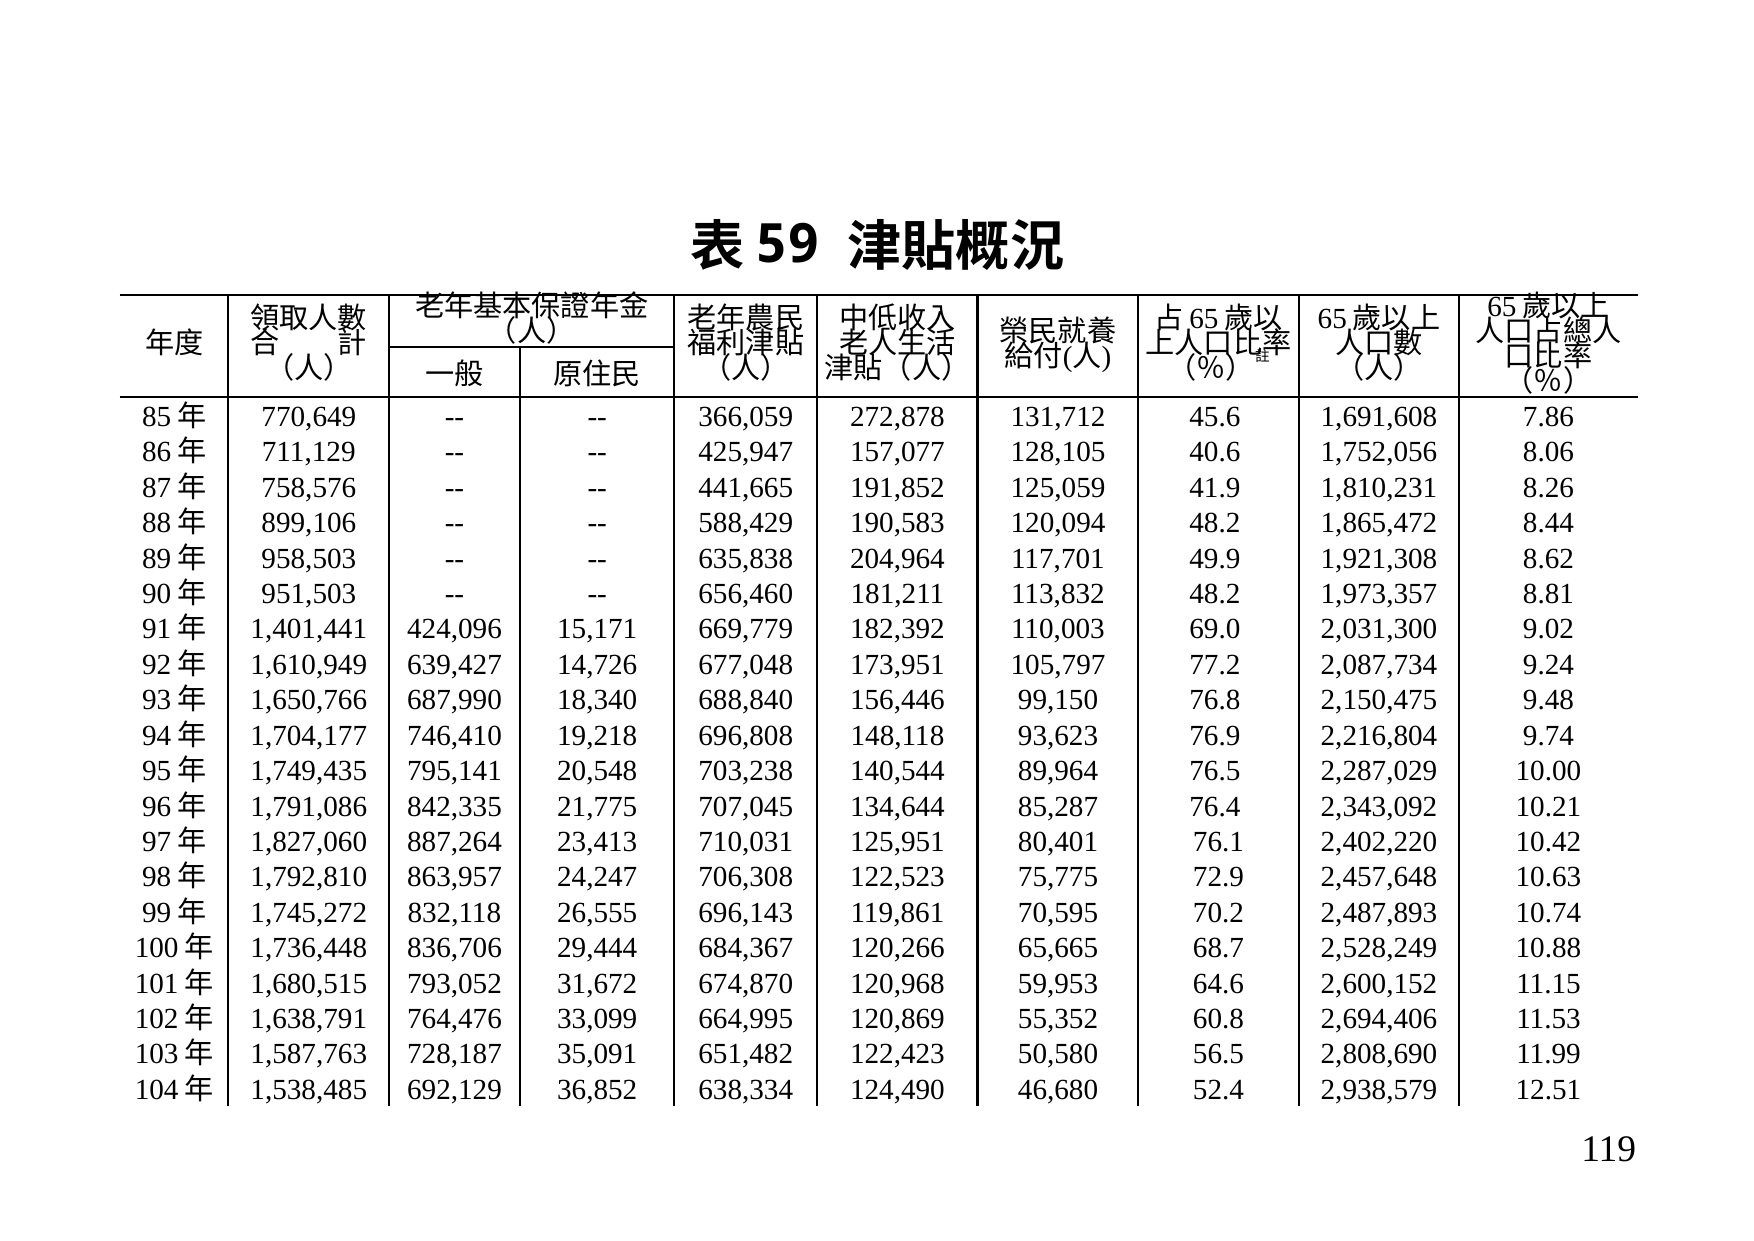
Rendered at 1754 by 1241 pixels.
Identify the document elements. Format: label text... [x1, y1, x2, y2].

table_cell -- [390, 540, 519, 575]
table_cell -- [521, 434, 673, 469]
table_header 65歲以上 人口數 （人） [1300, 296, 1458, 396]
table_cell 181,211 [818, 575, 976, 611]
table_cell 1,610,949 [229, 646, 388, 681]
table_cell 55,352 [979, 1000, 1137, 1036]
table_cell 832,118 [390, 894, 519, 929]
table_cell 703,238 [675, 752, 816, 788]
table_cell 836,706 [390, 929, 519, 965]
table_cell 8.44 [1460, 504, 1637, 540]
table_cell 1,749,435 [229, 752, 388, 788]
table_cell 2,087,734 [1300, 646, 1458, 681]
table_cell 8.62 [1460, 540, 1637, 575]
table_cell 87年 [120, 469, 227, 504]
table_cell 1,865,472 [1300, 504, 1458, 540]
table_cell 687,990 [390, 681, 519, 717]
table_cell 140,544 [818, 752, 976, 788]
table_cell 50,580 [979, 1036, 1137, 1071]
table_cell 366,059 [675, 398, 816, 433]
table_cell 688,840 [675, 681, 816, 717]
subtitle 表59 津貼概況 [118, 169, 1636, 294]
table_header 占65歲以上人口比率（％）註 [1139, 296, 1298, 396]
table_cell 204,964 [818, 540, 976, 575]
table_cell 120,968 [818, 965, 976, 1000]
table_cell 128,105 [979, 434, 1137, 469]
table_cell 56.5 [1139, 1036, 1298, 1071]
table_cell 656,460 [675, 575, 816, 611]
table_cell 69.0 [1139, 611, 1298, 646]
table_cell 76.5 [1139, 752, 1298, 788]
table_cell 669,779 [675, 611, 816, 646]
table_cell 638,334 [675, 1071, 816, 1106]
table_cell 863,957 [390, 859, 519, 894]
table_cell 23,413 [521, 823, 673, 858]
table_cell 10.21 [1460, 788, 1637, 823]
table_cell 88年 [120, 504, 227, 540]
table_cell 692,129 [390, 1071, 519, 1106]
table_cell 746,410 [390, 717, 519, 752]
table_cell 80,401 [979, 823, 1137, 858]
table_cell 696,808 [675, 717, 816, 752]
table_cell 8.26 [1460, 469, 1637, 504]
table_cell 8.06 [1460, 434, 1637, 469]
table_cell 97年 [120, 823, 227, 858]
table_cell 98年 [120, 859, 227, 894]
table_cell 2,528,249 [1300, 929, 1458, 965]
table_cell 105,797 [979, 646, 1137, 681]
table_cell 1,680,515 [229, 965, 388, 1000]
table_cell 793,052 [390, 965, 519, 1000]
table_cell 120,869 [818, 1000, 976, 1036]
table_cell 122,423 [818, 1036, 976, 1071]
table_cell 11.53 [1460, 1000, 1637, 1036]
table_cell 85年 [120, 398, 227, 433]
table_cell 76.9 [1139, 717, 1298, 752]
table_cell 2,600,152 [1300, 965, 1458, 1000]
table_cell 19,218 [521, 717, 673, 752]
table_cell 122,523 [818, 859, 976, 894]
table_cell 677,048 [675, 646, 816, 681]
table_cell 2,150,475 [1300, 681, 1458, 717]
table_cell 191,852 [818, 469, 976, 504]
table_cell 52.4 [1139, 1071, 1298, 1106]
table_cell 684,367 [675, 929, 816, 965]
table_cell 89,964 [979, 752, 1137, 788]
table_cell 24,247 [521, 859, 673, 894]
table_cell 1,650,766 [229, 681, 388, 717]
table_cell 1,736,448 [229, 929, 388, 965]
table_cell 48.2 [1139, 504, 1298, 540]
table_cell 31,672 [521, 965, 673, 1000]
table_cell 272,878 [818, 398, 976, 433]
table_cell 96年 [120, 788, 227, 823]
table_cell 76.8 [1139, 681, 1298, 717]
table_cell 635,838 [675, 540, 816, 575]
table_cell 1,691,608 [1300, 398, 1458, 433]
table_cell 2,287,029 [1300, 752, 1458, 788]
table_cell 33,099 [521, 1000, 673, 1036]
table_cell 125,059 [979, 469, 1137, 504]
table_header 中低收入 老人生活 津貼（人） [818, 296, 976, 396]
table_cell 76.4 [1139, 788, 1298, 823]
table_cell 887,264 [390, 823, 519, 858]
table_cell 65,665 [979, 929, 1137, 965]
table_cell -- [390, 434, 519, 469]
table_cell 710,031 [675, 823, 816, 858]
table_cell 26,555 [521, 894, 673, 929]
table_cell 一般 [390, 348, 519, 396]
table_cell 49.9 [1139, 540, 1298, 575]
table_cell 原住民 [521, 348, 673, 396]
table_cell 7.86 [1460, 398, 1637, 433]
table_cell 120,094 [979, 504, 1137, 540]
table_cell 11.99 [1460, 1036, 1637, 1071]
table_cell 9.74 [1460, 717, 1637, 752]
table_cell 706,308 [675, 859, 816, 894]
table_cell 46,680 [979, 1071, 1137, 1106]
table_cell 1,538,485 [229, 1071, 388, 1106]
table_cell 588,429 [675, 504, 816, 540]
table_cell 119,861 [818, 894, 976, 929]
table_cell 10.42 [1460, 823, 1637, 858]
table_cell -- [390, 504, 519, 540]
table_cell 21,775 [521, 788, 673, 823]
table_cell 12.51 [1460, 1071, 1637, 1106]
table_cell 707,045 [675, 788, 816, 823]
table_cell 770,649 [229, 398, 388, 433]
table_cell 899,106 [229, 504, 388, 540]
table_cell 94年 [120, 717, 227, 752]
table_cell 1,973,357 [1300, 575, 1458, 611]
table_cell 35,091 [521, 1036, 673, 1071]
table_cell 36,852 [521, 1071, 673, 1106]
table_cell 40.6 [1139, 434, 1298, 469]
table_cell 651,482 [675, 1036, 816, 1071]
table_cell 10.63 [1460, 859, 1637, 894]
table_cell -- [521, 504, 673, 540]
table_cell 68.7 [1139, 929, 1298, 965]
table_cell 76.1 [1139, 823, 1298, 858]
table_cell 758,576 [229, 469, 388, 504]
table_cell 117,701 [979, 540, 1137, 575]
table_cell 182,392 [818, 611, 976, 646]
table_header 年度 [120, 296, 227, 396]
table_header 榮民就養 給付(人) [979, 296, 1137, 396]
table_cell 795,141 [390, 752, 519, 788]
table_cell 103年 [120, 1036, 227, 1071]
table_cell 424,096 [390, 611, 519, 646]
table_cell 2,487,893 [1300, 894, 1458, 929]
table_cell -- [521, 398, 673, 433]
table_cell 1,587,763 [229, 1036, 388, 1071]
table_cell 120,266 [818, 929, 976, 965]
table_header 老年農民 福利津貼 （人） [675, 296, 816, 396]
table_cell 91年 [120, 611, 227, 646]
table_cell 85,287 [979, 788, 1137, 823]
table_cell 14,726 [521, 646, 673, 681]
table_cell 72.9 [1139, 859, 1298, 894]
table_cell 110,003 [979, 611, 1137, 646]
table_cell 99,150 [979, 681, 1137, 717]
table_cell 124,490 [818, 1071, 976, 1106]
table_cell 764,476 [390, 1000, 519, 1036]
table_cell 102年 [120, 1000, 227, 1036]
table_cell 728,187 [390, 1036, 519, 1071]
table_cell -- [390, 398, 519, 433]
table_cell 104年 [120, 1071, 227, 1106]
table_cell 18,340 [521, 681, 673, 717]
table_cell 41.9 [1139, 469, 1298, 504]
table_cell 1,921,308 [1300, 540, 1458, 575]
table_cell 157,077 [818, 434, 976, 469]
table_cell 93年 [120, 681, 227, 717]
table_header 領取人數 合 計 （人） [229, 296, 388, 396]
table_cell 2,343,092 [1300, 788, 1458, 823]
table_cell 101年 [120, 965, 227, 1000]
table_cell 190,583 [818, 504, 976, 540]
table_cell 89年 [120, 540, 227, 575]
table_cell 1,745,272 [229, 894, 388, 929]
table_cell 2,457,648 [1300, 859, 1458, 894]
table_cell 15,171 [521, 611, 673, 646]
table_cell 90年 [120, 575, 227, 611]
table_cell 441,665 [675, 469, 816, 504]
table_cell 59,953 [979, 965, 1137, 1000]
table_cell 2,808,690 [1300, 1036, 1458, 1071]
table_cell 77.2 [1139, 646, 1298, 681]
table_cell 711,129 [229, 434, 388, 469]
table_cell -- [390, 575, 519, 611]
table_cell 1,827,060 [229, 823, 388, 858]
table_cell 425,947 [675, 434, 816, 469]
table_cell 148,118 [818, 717, 976, 752]
table_cell -- [521, 575, 673, 611]
table_cell 1,752,056 [1300, 434, 1458, 469]
table_cell 951,503 [229, 575, 388, 611]
table_cell 1,638,791 [229, 1000, 388, 1036]
table_cell 113,832 [979, 575, 1137, 611]
table_cell 958,503 [229, 540, 388, 575]
table_cell 9.48 [1460, 681, 1637, 717]
table_cell 29,444 [521, 929, 673, 965]
table_cell 9.24 [1460, 646, 1637, 681]
table_cell 131,712 [979, 398, 1137, 433]
table_cell -- [521, 469, 673, 504]
table_cell 70,595 [979, 894, 1137, 929]
table_cell 93,623 [979, 717, 1137, 752]
table_cell 1,792,810 [229, 859, 388, 894]
table_cell 64.6 [1139, 965, 1298, 1000]
table_cell 156,446 [818, 681, 976, 717]
table_cell 842,335 [390, 788, 519, 823]
table_cell 92年 [120, 646, 227, 681]
table_cell 674,870 [675, 965, 816, 1000]
table_cell 1,401,441 [229, 611, 388, 646]
table_cell 20,548 [521, 752, 673, 788]
table_cell 1,810,231 [1300, 469, 1458, 504]
table_cell 1,704,177 [229, 717, 388, 752]
table_cell 60.8 [1139, 1000, 1298, 1036]
table_cell 639,427 [390, 646, 519, 681]
table_cell 2,938,579 [1300, 1071, 1458, 1106]
table_cell 125,951 [818, 823, 976, 858]
table_cell 134,644 [818, 788, 976, 823]
table_cell 2,216,804 [1300, 717, 1458, 752]
table_cell -- [390, 469, 519, 504]
table_cell 2,031,300 [1300, 611, 1458, 646]
table_cell 696,143 [675, 894, 816, 929]
table_header 65歲以上 人口占總人口比率（％） [1460, 296, 1637, 396]
table_cell 8.81 [1460, 575, 1637, 611]
table_cell 173,951 [818, 646, 976, 681]
table_cell 664,995 [675, 1000, 816, 1036]
table_cell 86年 [120, 434, 227, 469]
table_cell 75,775 [979, 859, 1137, 894]
table_cell 45.6 [1139, 398, 1298, 433]
table_cell 9.02 [1460, 611, 1637, 646]
table_cell 100年 [120, 929, 227, 965]
table_cell 2,694,406 [1300, 1000, 1458, 1036]
table_cell 10.74 [1460, 894, 1637, 929]
table_cell 2,402,220 [1300, 823, 1458, 858]
table_cell -- [521, 540, 673, 575]
table_cell 70.2 [1139, 894, 1298, 929]
table_header 老年基本保證年金 （人） [390, 296, 673, 346]
table_cell 95年 [120, 752, 227, 788]
table_cell 11.15 [1460, 965, 1637, 1000]
table_cell 99年 [120, 894, 227, 929]
table_cell 1,791,086 [229, 788, 388, 823]
table_cell 10.00 [1460, 752, 1637, 788]
table_cell 48.2 [1139, 575, 1298, 611]
table_cell 10.88 [1460, 929, 1637, 965]
